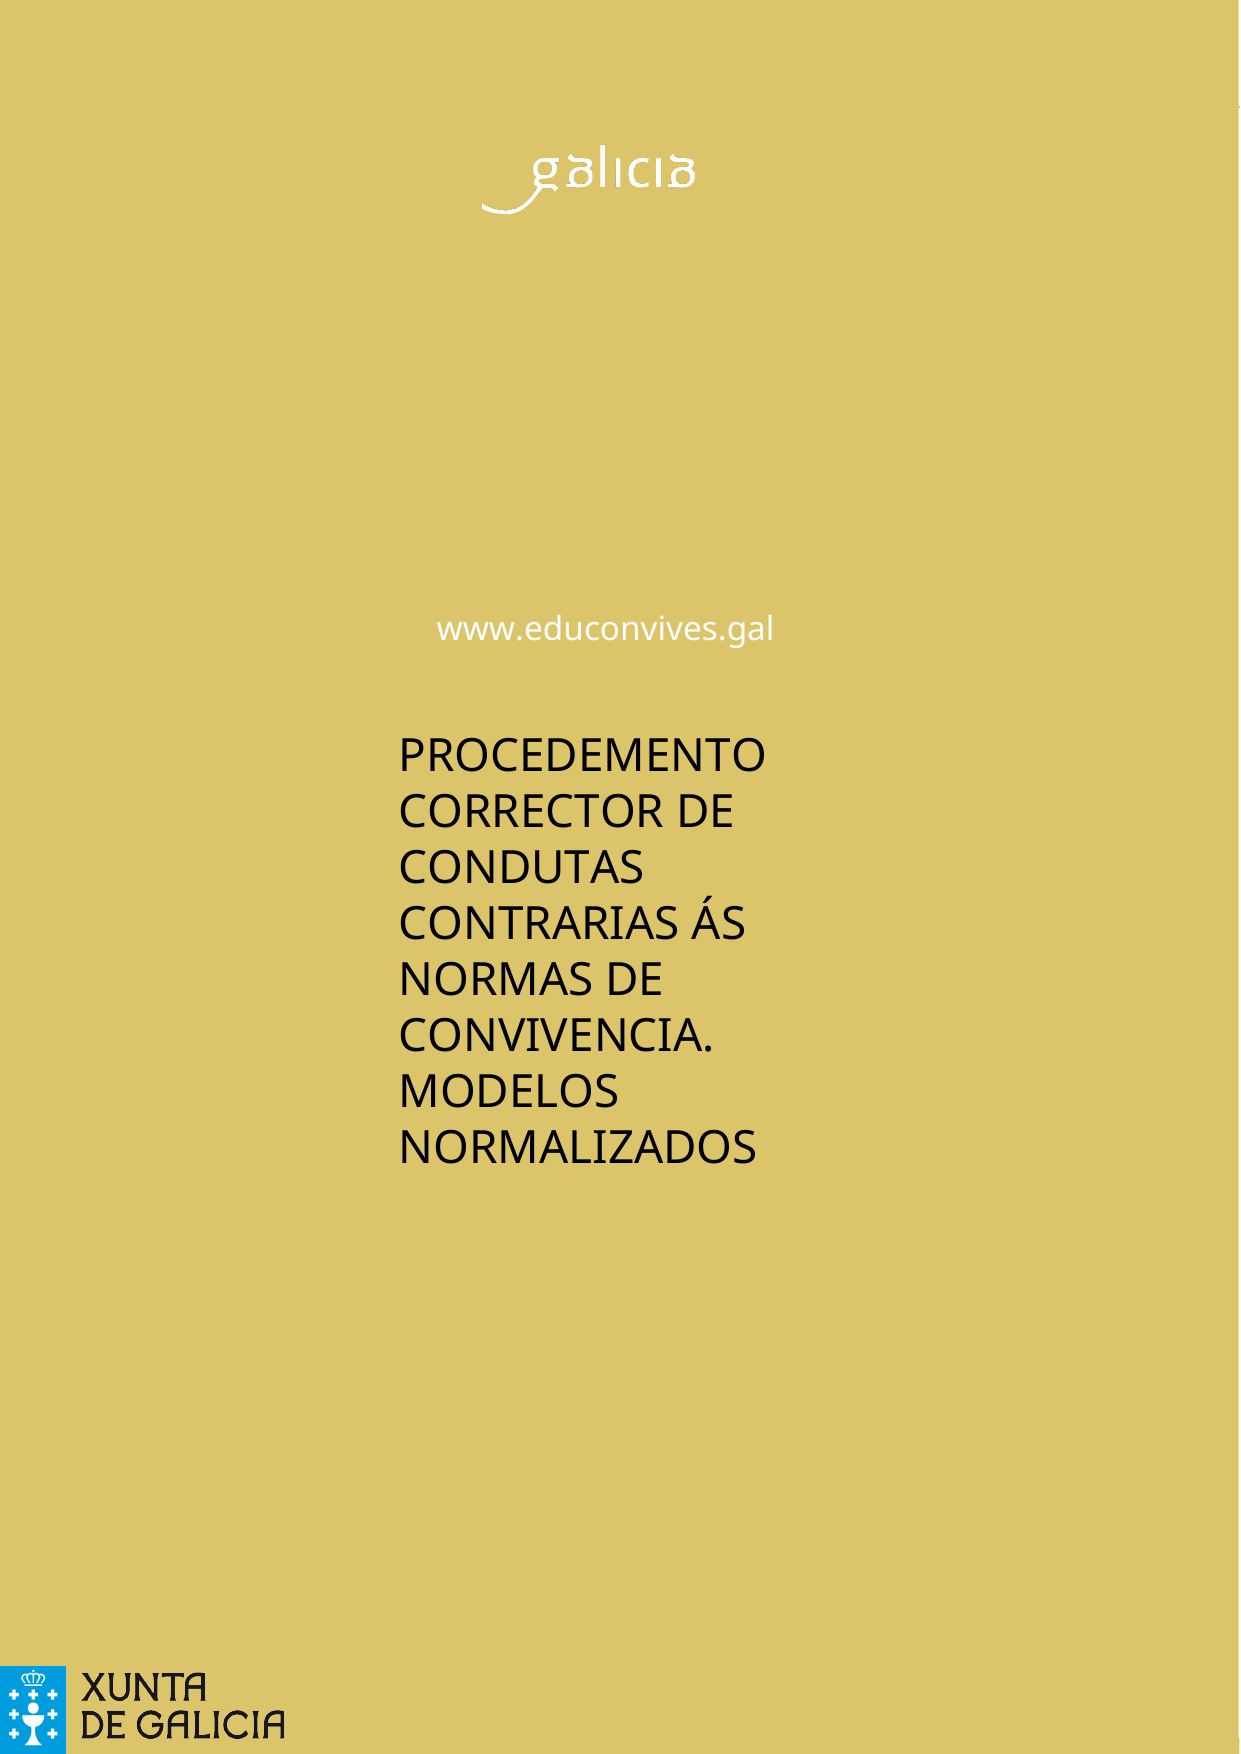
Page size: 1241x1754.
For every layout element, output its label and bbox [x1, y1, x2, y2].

picture [48, 1710, 57, 1719]
picture [48, 1729, 57, 1738]
picture [29, 1690, 38, 1699]
picture [10, 1710, 18, 1719]
picture [48, 1690, 57, 1699]
picture [10, 1690, 18, 1699]
picture [29, 1703, 38, 1713]
picture [67, 1666, 285, 1754]
picture [10, 1729, 18, 1738]
picture [23, 1716, 44, 1745]
